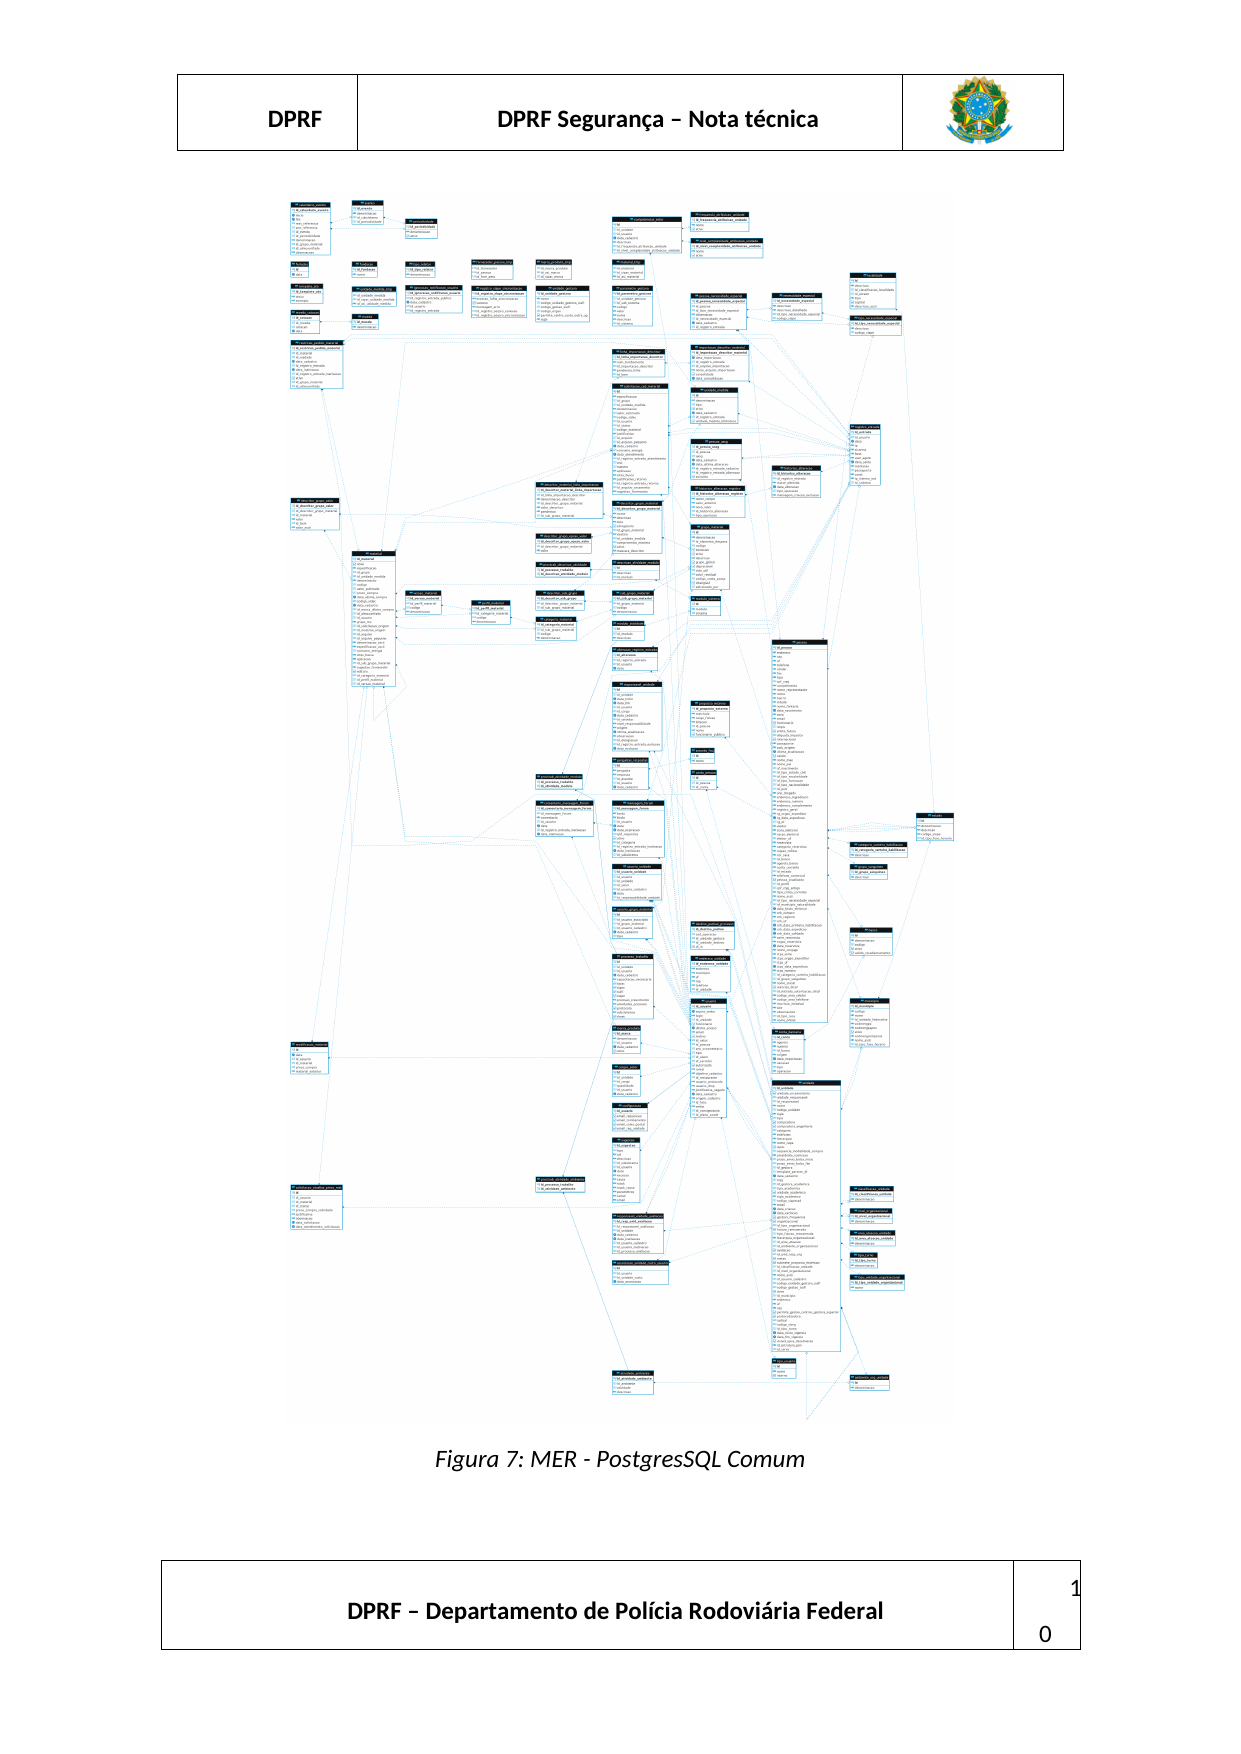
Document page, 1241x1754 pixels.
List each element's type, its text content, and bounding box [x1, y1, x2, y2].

text Figura 7: MER - PostgresSQL Comum [285, 1422, 955, 1473]
picture [284, 194, 956, 1422]
picture [944, 75, 1020, 149]
